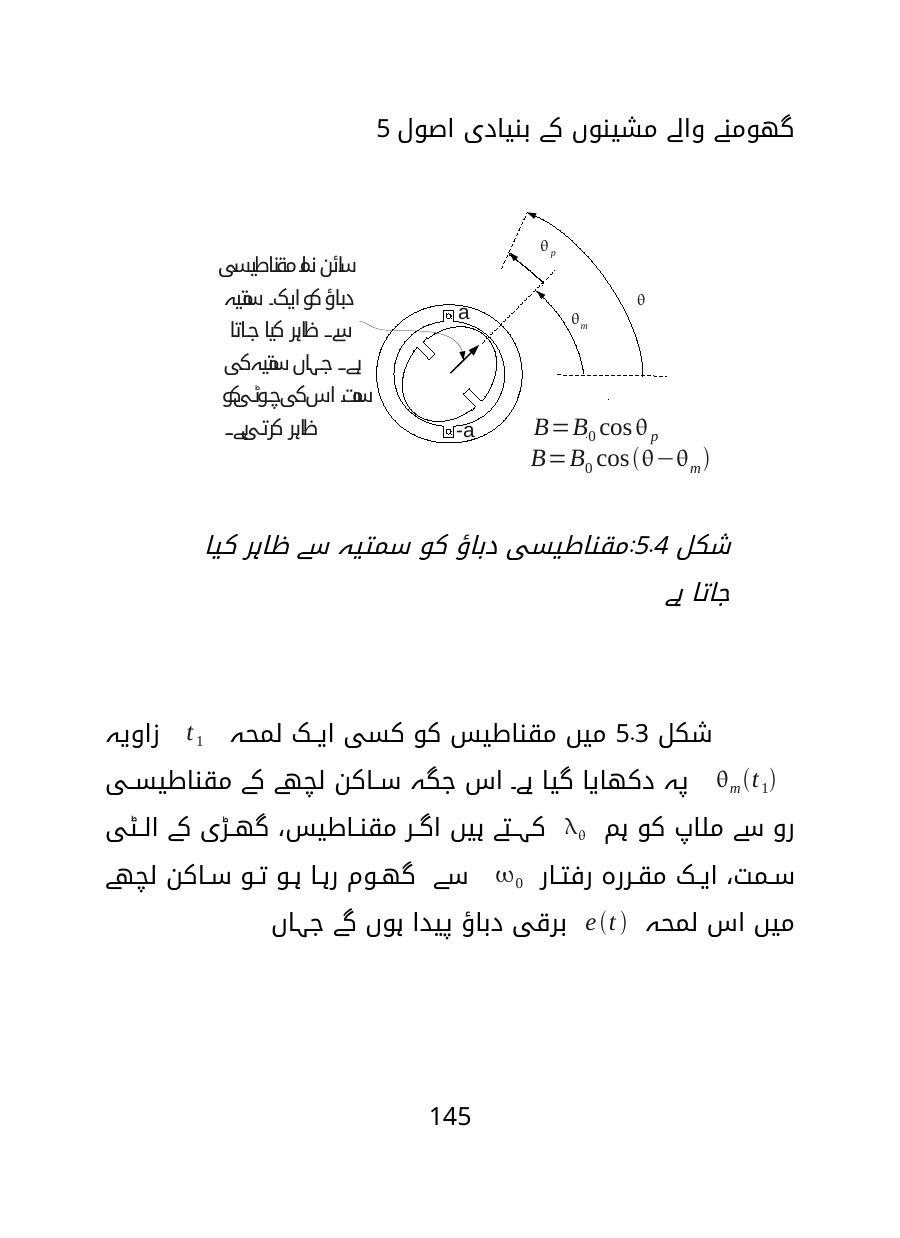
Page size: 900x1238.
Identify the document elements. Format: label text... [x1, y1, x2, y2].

text شکل 5.4:مقناطیسی دباؤ کو سمتیہ سے ظاہر کیا جاتا ہے [170, 195, 730, 617]
text شکل 5.3 میں مقناطیس کو کسی ایک لمحہ زاویہ پہ دکھایا گیا ہے۔ اس جگہ ساکن لچھے کے مقناطیسی رو سے ملاپ کو ہمکہتے ہیں اگر مقناطیس، گھڑی کے الٹی سمت، ایک مقررہ رفتار سے گھوم رہا ہو تو ساکن لچھے میں اس لمحہبرقی دباؤ پیدا ہوں گے جہاں [105, 710, 795, 947]
